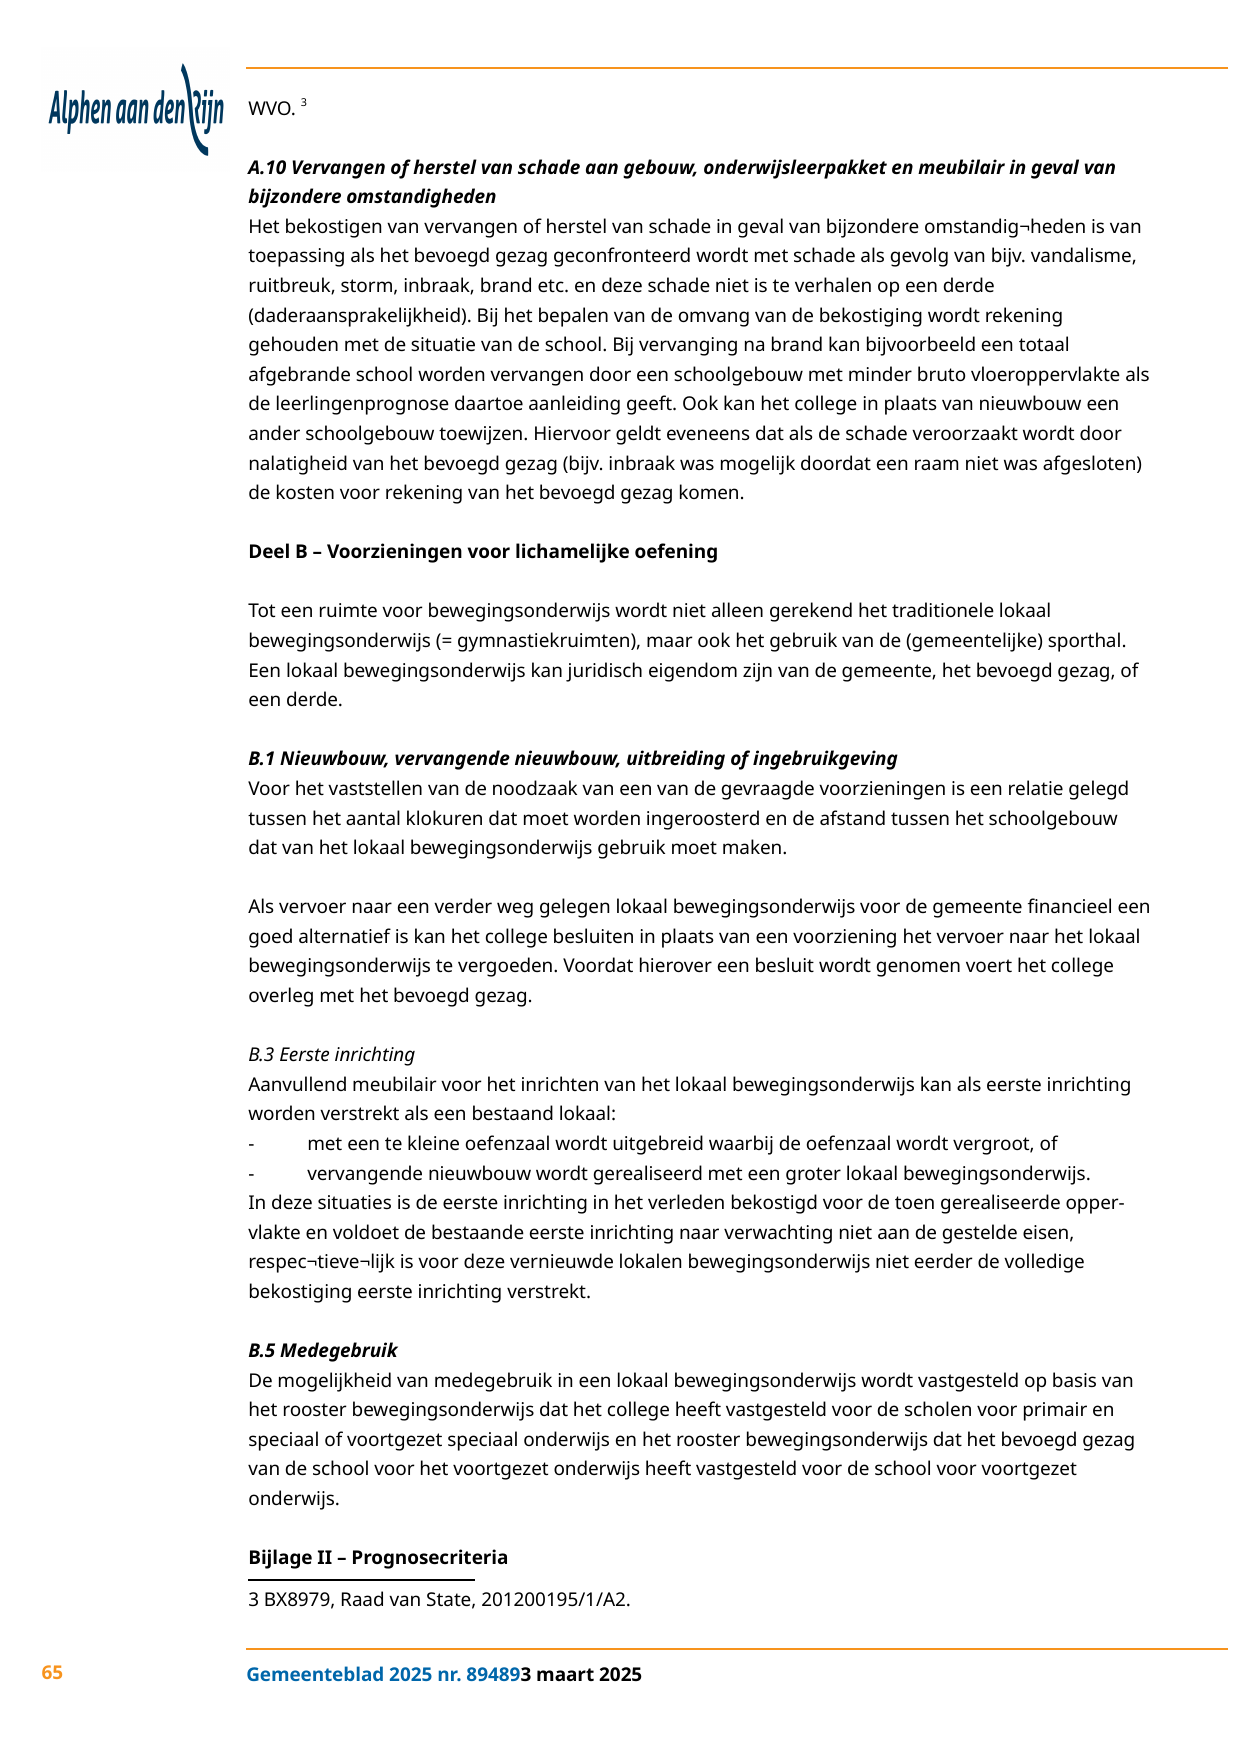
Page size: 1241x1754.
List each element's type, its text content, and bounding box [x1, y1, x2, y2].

text De mogelijkheid van medegebruik in een lokaal bewegingsonderwijs wordt vastgesteld op basis van het rooster bewegingsonderwijs dat het college heeft vastgesteld voor de scholen voor primair en speciaal of voortgezet speciaal onderwijs en het rooster bewegingsonderwijs dat het bevoegd gezag van de school voor het voortgezet onderwijs heeft vastgesteld voor de school voor voortgezet onderwijs. [248, 1367, 1152, 1511]
text B.5 Medegebruik [248, 1337, 1152, 1363]
text Bijlage II – Prognosecriteria [248, 1544, 1152, 1570]
text Het bekostigen van vervangen of herstel van schade in geval van bijzondere omstandig¬heden is van toepassing als het bevoegd gezag geconfronteerd wordt met schade als gevolg van bijv. vandalisme, ruitbreuk, storm, inbraak, brand etc. en deze schade niet is te verhalen op een derde (daderaansprakelijkheid). Bij het bepalen van de omvang van de bekostiging wordt rekening gehouden met de situatie van de school. Bij vervanging na brand kan bijvoorbeeld een totaal afgebrande school worden vervangen door een schoolgebouw met minder bruto vloeroppervlakte als de leerlingenprognose daartoe aanleiding geeft. Ook kan het college in plaats van nieuwbouw een ander schoolgebouw toewijzen. Hiervoor geldt eveneens dat als de schade veroorzaakt wordt door nalatigheid van het bevoegd gezag (bijv. inbraak was mogelijk doordat een raam niet was afgesloten) de kosten voor rekening van het bevoegd gezag komen. [248, 213, 1152, 505]
text Deel B – Voorzieningen voor lichamelijke oefening [248, 538, 1152, 564]
list met een te kleine oefenzaal wordt uitgebreid waarbij de oefenzaal wordt vergroot, of [248, 1130, 1152, 1156]
picture [41, 47, 231, 172]
text Tot een ruimte voor bewegingsonderwijs wordt niet alleen gerekend het traditionele lokaal bewegingsonderwijs (= gymnastiekruimten), maar ook het gebruik van de (gemeentelijke) sporthal. Een lokaal bewegingsonderwijs kan juridisch eigendom zijn van de gemeente, het bevoegd gezag, of een derde. [248, 598, 1152, 712]
text BX8979, Raad van State, 201200195/1/A2. [248, 1586, 1152, 1612]
text A.10 Vervangen of herstel van schade aan gebouw, onderwijsleerpakket en meubilair in geval van bijzondere omstandigheden [248, 154, 1152, 209]
text B.1 Nieuwbouw, vervangende nieuwbouw, uitbreiding of ingebruikgeving [248, 746, 1152, 771]
text Als vervoer naar een verder weg gelegen lokaal bewegingsonderwijs voor de gemeente financieel een goed alternatief is kan het college besluiten in plaats van een voorziening het vervoer naar het lokaal bewegingsonderwijs te vergoeden. Voordat hierover een besluit wordt genomen voert het college overleg met het bevoegd gezag. [248, 893, 1152, 1008]
text Aanvullend meubilair voor het inrichten van het lokaal bewegingsonderwijs kan als eerste inrichting worden verstrekt als een bestaand lokaal: [248, 1071, 1152, 1126]
list vervangende nieuwbouw wordt gerealiseerd met een groter lokaal bewegingsonderwijs. [248, 1160, 1152, 1186]
text B.3 Eerste inrichting [248, 1041, 1152, 1067]
text Voor het vaststellen van de noodzaak van een van de gevraagde voorzieningen is een relatie gelegd tussen het aantal klokuren dat moet worden ingeroosterd en de afstand tussen het schoolgebouw dat van het lokaal bewegingsonderwijs gebruik moet maken. [248, 775, 1152, 860]
text In deze situaties is de eerste inrichting in het verleden bekostigd voor de toen gerealiseerde opper-vlakte en voldoet de bestaande eerste inrichting naar verwachting niet aan de gestelde eisen, respec¬tieve¬lijk is voor deze vernieuwde lokalen bewegingsonderwijs niet eerder de volledige bekostiging eerste inrichting verstrekt. [248, 1189, 1152, 1304]
